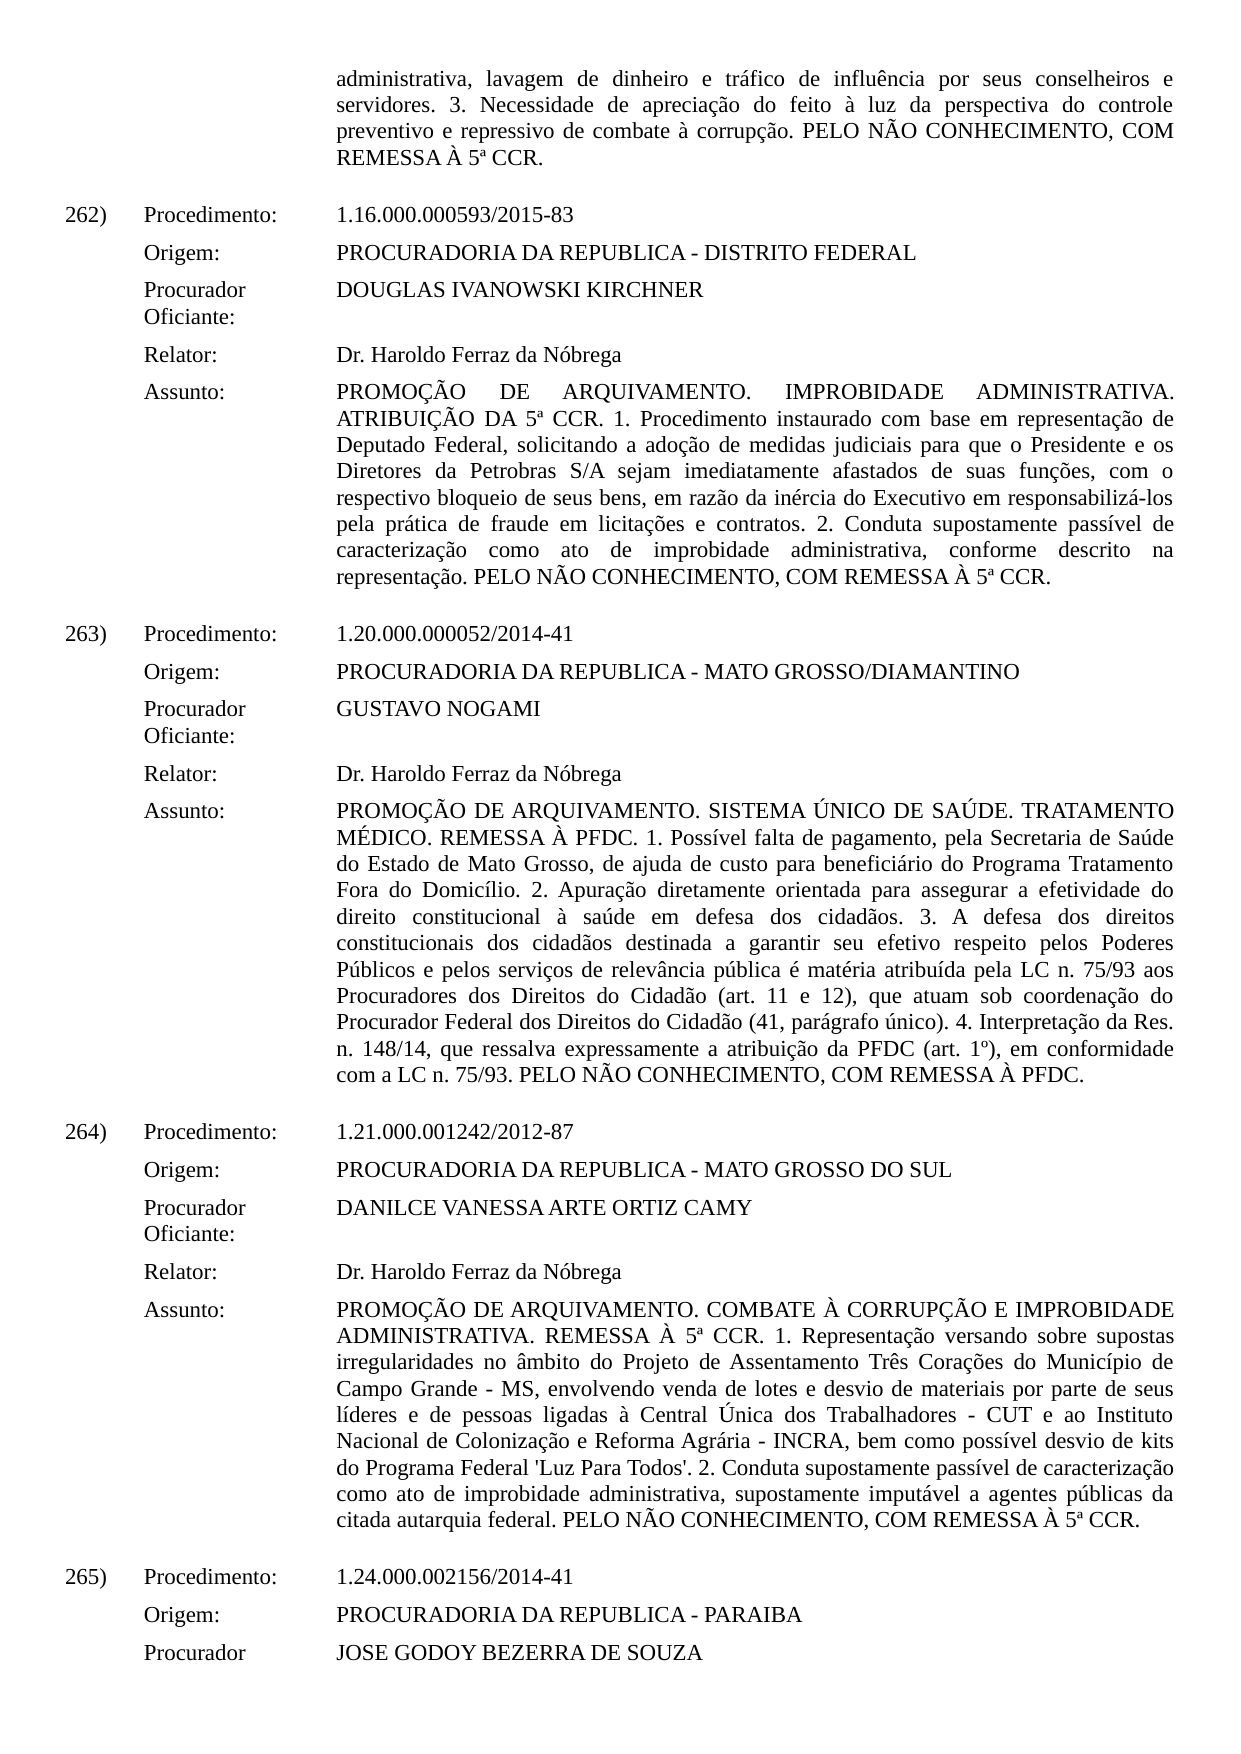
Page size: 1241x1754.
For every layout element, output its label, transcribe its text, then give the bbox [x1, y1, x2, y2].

table_cell [59, 59, 138, 176]
table_header [59, 614, 138, 652]
table_cell Relator: [138, 335, 330, 373]
table_cell PROMOÇÃO DE ARQUIVAMENTO. IMPROBIDADE ADMINISTRATIVA. ATRIBUIÇÃO DA 5ª CCR. 1. Procedimento instaurado com base em representação de Deputado Federal, solicitando a adoção de medidas judiciais para que o Presidente e os Diretores da Petrobras S/A sejam imediatamente afastados de suas funções, com o respectivo bloqueio de seus bens, em razão da inércia do Executivo em responsabilizá-los pela prática de fraude em licitações e contratos. 2. Conduta supostamente passível de caracterização como ato de improbidade administrativa, conforme descrito na representação. PELO NÃO CONHECIMENTO, COM REMESSA À 5ª CCR. [330, 373, 1181, 595]
table_cell [59, 271, 138, 335]
table_header 1.24.000.002156/2014-41 [330, 1558, 1181, 1596]
table_cell administrativa, lavagem de dinheiro e tráfico de influência por seus conselheiros e servidores. 3. Necessidade de apreciação do feito à luz da perspectiva do controle preventivo e repressivo de combate à corrupção. PELO NÃO CONHECIMENTO, COM REMESSA À 5ª CCR. [330, 59, 1181, 176]
table_cell Dr. Haroldo Ferraz da Nóbrega [330, 1252, 1181, 1290]
table_cell Origem: [138, 652, 330, 690]
table_cell [59, 652, 138, 690]
table_cell DOUGLAS IVANOWSKI KIRCHNER [330, 271, 1181, 335]
table_cell PROCURADORIA DA REPUBLICA - MATO GROSSO DO SUL [330, 1150, 1181, 1188]
table_cell PROMOÇÃO DE ARQUIVAMENTO. SISTEMA ÚNICO DE SAÚDE. TRATAMENTO MÉDICO. REMESSA À PFDC. 1. Possível falta de pagamento, pela Secretaria de Saúde do Estado de Mato Grosso, de ajuda de custo para beneficiário do Programa Tratamento Fora do Domicílio. 2. Apuração diretamente orientada para assegurar a efetividade do direito constitucional à saúde em defesa dos cidadãos. 3. A defesa dos direitos constitucionais dos cidadãos destinada a garantir seu efetivo respeito pelos Poderes Públicos e pelos serviços de relevância pública é matéria atribuída pela LC n. 75/93 aos Procuradores dos Direitos do Cidadão (art. 11 e 12), que atuam sob coordenação do Procurador Federal dos Direitos do Cidadão (41, parágrafo único). 4. Interpretação da Res. n. 148/14, que ressalva expressamente a atribuição da PFDC (art. 1º), em conformidade com a LC n. 75/93. PELO NÃO CONHECIMENTO, COM REMESSA À PFDC. [330, 792, 1181, 1093]
table_cell [59, 792, 138, 1093]
table_cell Origem: [138, 233, 330, 271]
table_cell Dr. Haroldo Ferraz da Nóbrega [330, 335, 1181, 373]
table_cell [59, 1188, 138, 1252]
table_cell PROCURADORIA DA REPUBLICA - PARAIBA [330, 1596, 1181, 1633]
table_cell [59, 1150, 138, 1188]
table_cell Procurador Oficiante: [138, 1188, 330, 1252]
table_cell Relator: [138, 1252, 330, 1290]
table_cell Origem: [138, 1150, 330, 1188]
table_cell [59, 335, 138, 373]
table_cell PROMOÇÃO DE ARQUIVAMENTO. COMBATE À CORRUPÇÃO E IMPROBIDADE ADMINISTRATIVA. REMESSA À 5ª CCR. 1. Representação versando sobre supostas irregularidades no âmbito do Projeto de Assentamento Três Corações do Município de Campo Grande - MS, envolvendo venda de lotes e desvio de materiais por parte de seus líderes e de pessoas ligadas à Central Única dos Trabalhadores - CUT e ao Instituto Nacional de Colonização e Reforma Agrária - INCRA, bem como possível desvio de kits do Programa Federal 'Luz Para Todos'. 2. Conduta supostamente passível de caracterização como ato de improbidade administrativa, supostamente imputável a agentes públicas da citada autarquia federal. PELO NÃO CONHECIMENTO, COM REMESSA À 5ª CCR. [330, 1290, 1181, 1538]
table_header 1.21.000.001242/2012-87 [330, 1112, 1181, 1150]
table_cell GUSTAVO NOGAMI [330, 690, 1181, 754]
table_header 1.16.000.000593/2015-83 [330, 195, 1181, 233]
table_cell Procurador [138, 1633, 330, 1671]
table_cell [59, 1290, 138, 1538]
table_header Procedimento: [138, 1558, 330, 1596]
table_header Procedimento: [138, 1112, 330, 1150]
table_cell PROCURADORIA DA REPUBLICA - DISTRITO FEDERAL [330, 233, 1181, 271]
table_cell Relator: [138, 754, 330, 792]
table_cell Assunto: [138, 792, 330, 1093]
table_cell DANILCE VANESSA ARTE ORTIZ CAMY [330, 1188, 1181, 1252]
table_cell Assunto: [138, 1290, 330, 1538]
table_header [59, 1558, 138, 1596]
table_cell Dr. Haroldo Ferraz da Nóbrega [330, 754, 1181, 792]
table_cell Procurador Oficiante: [138, 690, 330, 754]
table_cell [59, 373, 138, 595]
table_cell Procurador Oficiante: [138, 271, 330, 335]
table_cell [59, 690, 138, 754]
table_header Procedimento: [138, 614, 330, 652]
table_cell PROCURADORIA DA REPUBLICA - MATO GROSSO/DIAMANTINO [330, 652, 1181, 690]
table_header [59, 1112, 138, 1150]
table_cell [59, 1633, 138, 1671]
table_header 1.20.000.000052/2014-41 [330, 614, 1181, 652]
table_cell JOSE GODOY BEZERRA DE SOUZA [330, 1633, 1181, 1671]
table_cell [59, 233, 138, 271]
table_cell [138, 59, 330, 176]
table_header Procedimento: [138, 195, 330, 233]
table_header [59, 195, 138, 233]
table_cell [59, 754, 138, 792]
table_cell Assunto: [138, 373, 330, 595]
table_cell [59, 1252, 138, 1290]
table_cell [59, 1596, 138, 1633]
table_cell Origem: [138, 1596, 330, 1633]
